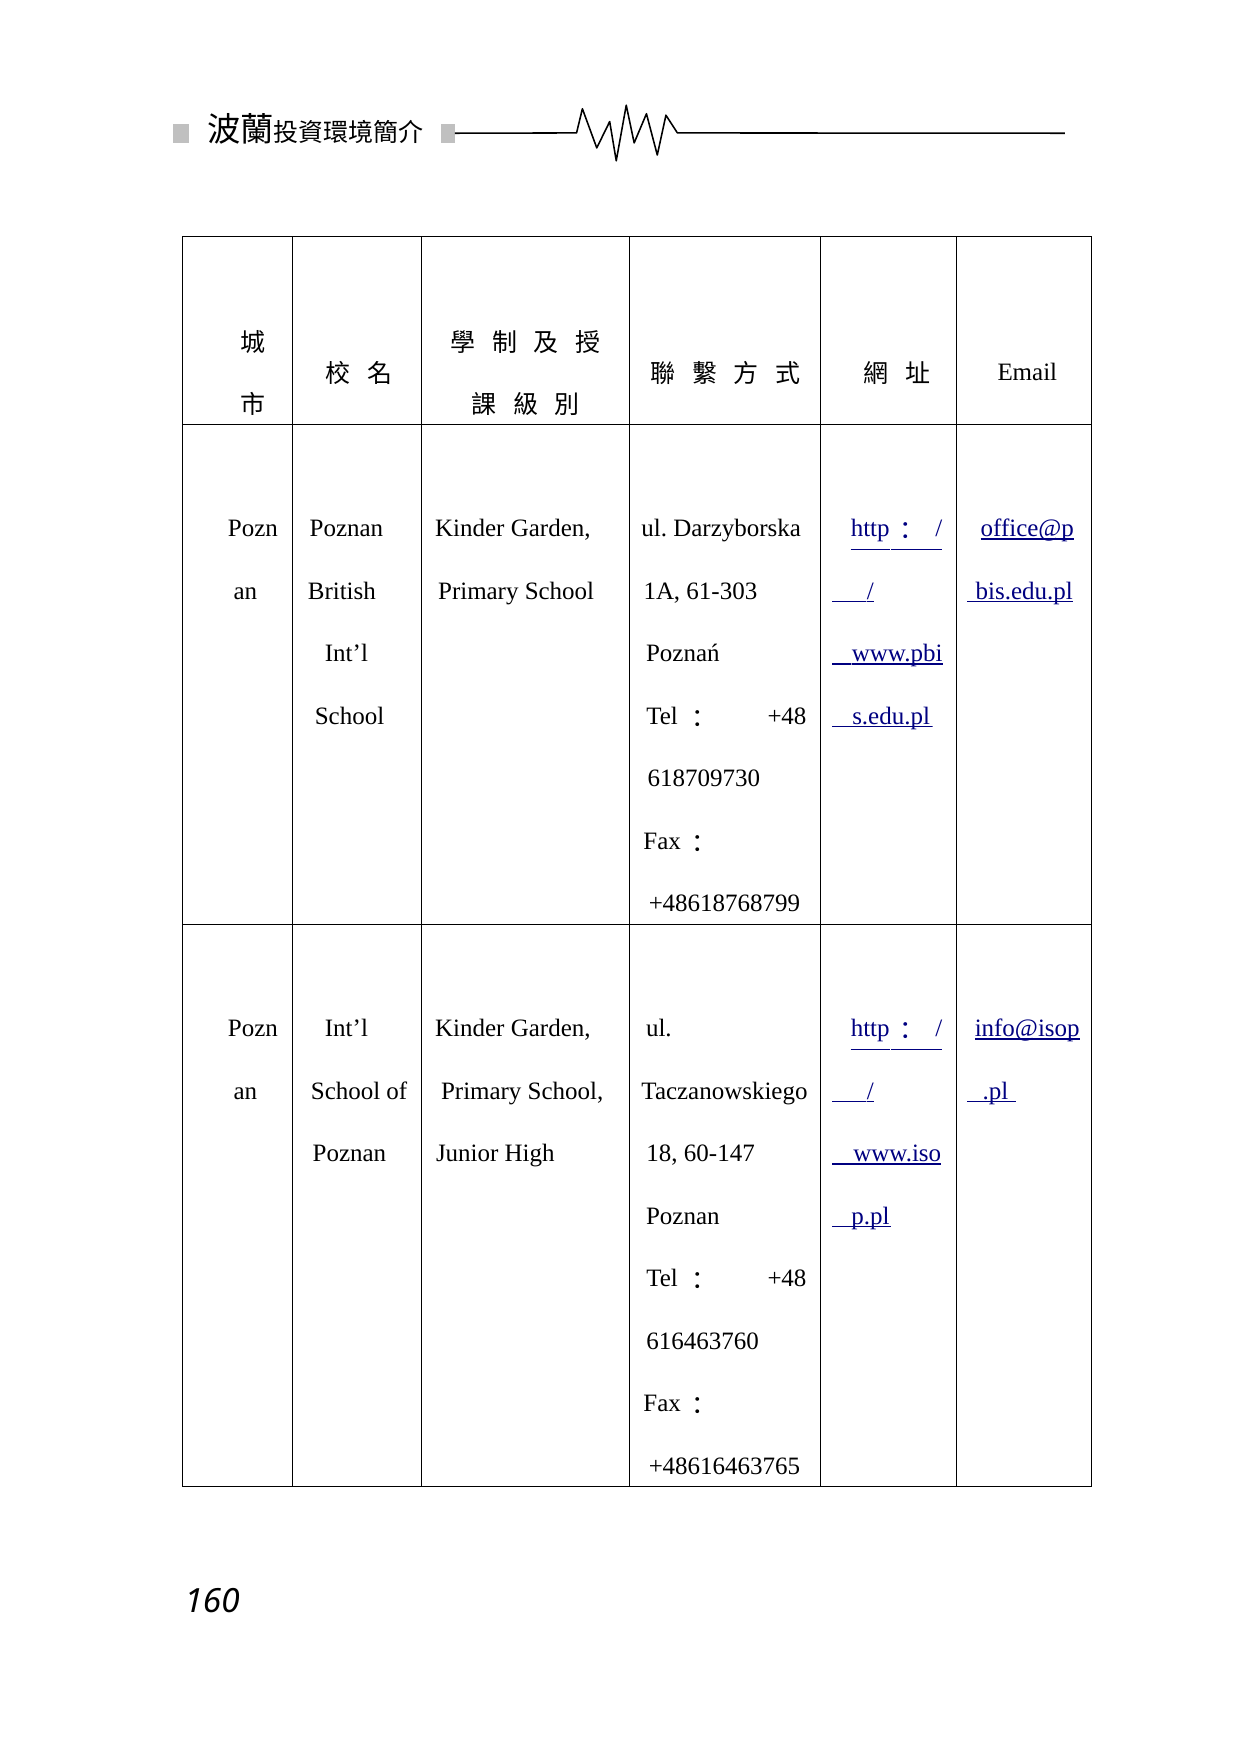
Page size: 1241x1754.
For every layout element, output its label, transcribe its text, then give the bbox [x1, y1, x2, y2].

table_cell ul. Taczanowskiego 18, 60-147 Poznan Tel： +48 616463760 Fax： +48616463765 [630, 925, 820, 1486]
table_header 校名 [293, 237, 421, 424]
table_header 學制及授課級別 [422, 237, 629, 424]
table_cell Poznan [183, 925, 292, 1486]
table_header 城市 [183, 237, 292, 424]
table_cell http：//www.isop.pl [821, 925, 956, 1486]
table_cell Kinder Garden, Primary School [422, 425, 629, 924]
table_header 網址 [821, 237, 956, 424]
table_cell http：//www.pbis.edu.pl [821, 425, 956, 924]
table_cell ul. Darzyborska 1A, 61-303 Poznań Tel： +48 618709730 Fax： +48618768799 [630, 425, 820, 924]
table_cell Int’l School of Poznan [293, 925, 421, 1486]
table_cell office@pbis.edu.pl [957, 425, 1091, 924]
table_cell Kinder Garden, Primary School, Junior High [422, 925, 629, 1486]
table_header 聯繫方式 [630, 237, 820, 424]
table_cell Poznan [183, 425, 292, 924]
table_cell Poznan British Int’l School [293, 425, 421, 924]
table_header Email [957, 237, 1091, 424]
table_cell info@isop.pl [957, 925, 1091, 1486]
